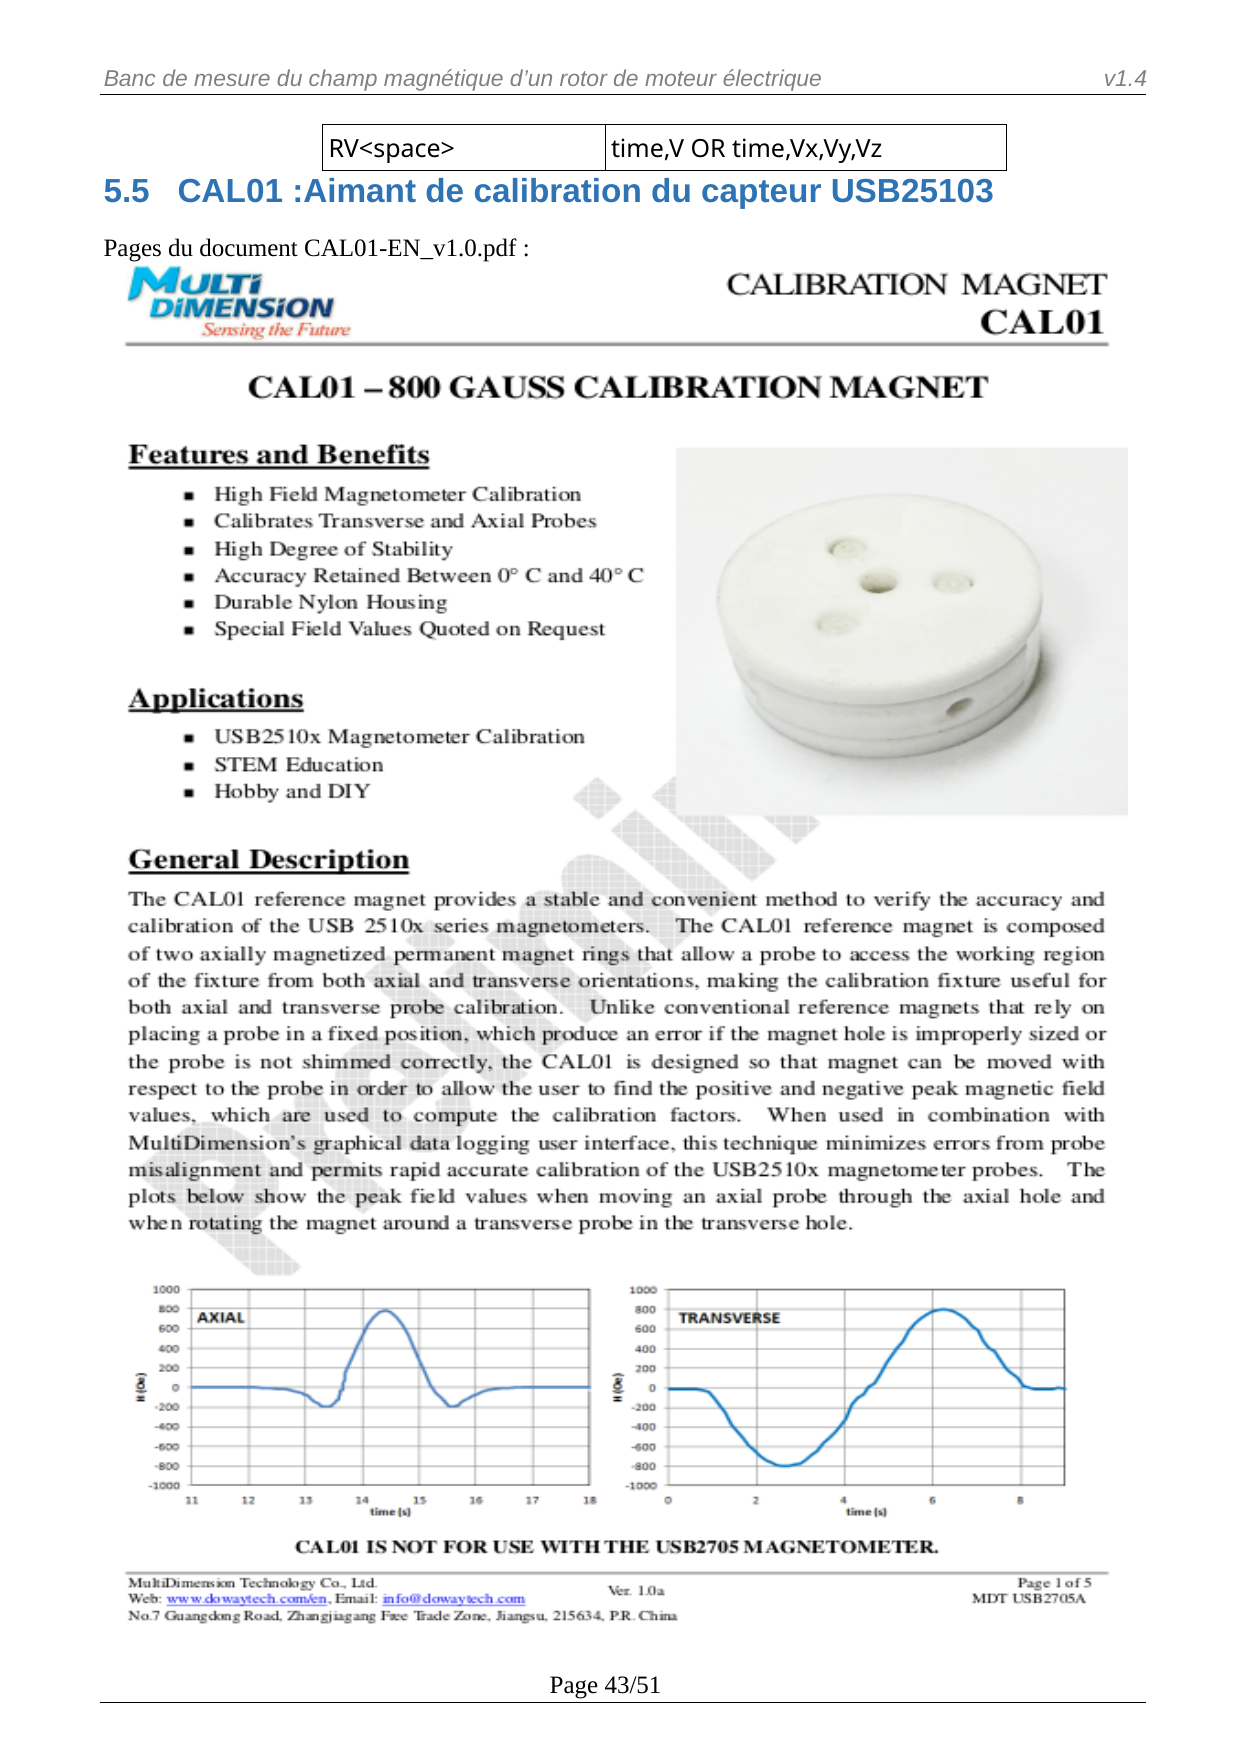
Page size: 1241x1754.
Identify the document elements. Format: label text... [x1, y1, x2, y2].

table_cell time,V OR time,Vx,Vy,Vz [606, 125, 1006, 170]
text Pages du document CAL01-EN_v1.0.pdf : [103, 233, 1143, 262]
table_cell RV<space> [323, 125, 605, 170]
picture [103, 262, 1128, 1633]
subtitle CAL01 :Aimant de calibration du capteur USB25103 [103, 171, 1143, 210]
